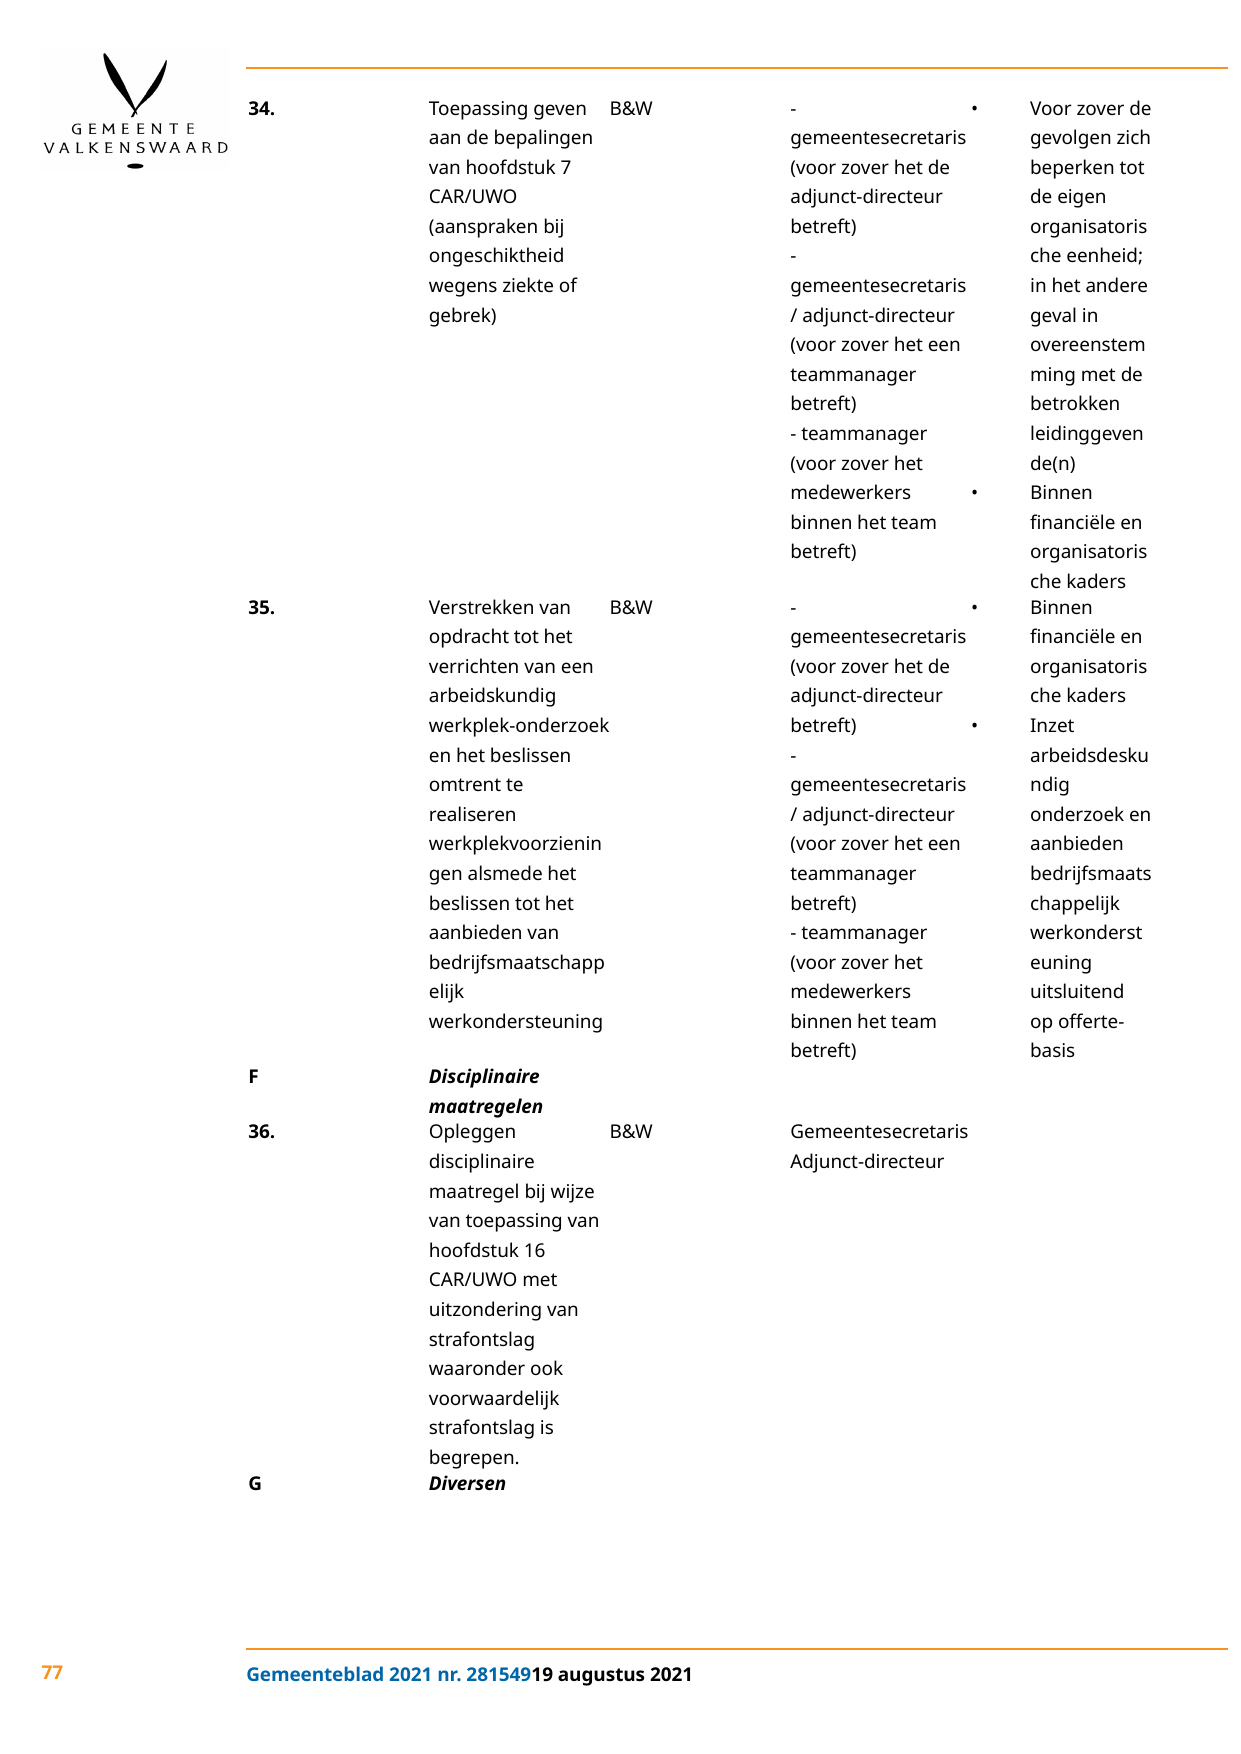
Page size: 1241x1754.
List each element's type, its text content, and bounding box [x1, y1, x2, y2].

table_cell [790, 1470, 971, 1496]
table_cell 36. [248, 1119, 429, 1470]
table_cell G [248, 1470, 429, 1496]
table_cell B&W [609, 95, 790, 594]
table_cell 34. [248, 95, 429, 594]
table_cell [971, 1470, 1152, 1496]
table_cell B&W [609, 594, 790, 1063]
table_cell Toepassing geven aan de bepalingen van hoofdstuk 7 CAR/UWO (aanspraken bij ongeschiktheid wegens ziekte of gebrek) [429, 95, 609, 594]
table_cell [971, 1119, 1152, 1470]
table_cell Verstrekken van opdracht tot het verrichten van een arbeidskundig werkplek-onderzoek en het beslissen omtrent te realiseren werkplekvoorzieningen alsmede het beslissen tot het aanbieden van bedrijfsmaatschappelijk werkondersteuning [429, 594, 609, 1063]
table_cell - gemeentesecretaris (voor zover het de adjunct-directeur betreft) -gemeentesecretaris/ adjunct-directeur (voor zover het een teammanager betreft) - teammanager (voor zover het medewerkers binnen het team betreft) [790, 594, 971, 1063]
table_cell 35. [248, 594, 429, 1063]
table_cell F [248, 1063, 429, 1119]
table_cell Binnen financiële en organisatorische kaders Inzet arbeidsdeskundig onderzoek en aanbieden bedrijfsmaatschappelijk werkondersteuning uitsluitend op offerte-basis [971, 594, 1152, 1063]
table_cell Disciplinaire maatregelen [429, 1063, 609, 1119]
table_cell Opleggen disciplinaire maatregel bij wijze van toepassing van hoofdstuk 16 CAR/UWO met uitzondering van strafontslag waaronder ook voorwaardelijk strafontslag is begrepen. [429, 1119, 609, 1470]
table_cell [609, 1470, 790, 1496]
table_cell B&W [609, 1119, 790, 1470]
table_cell Voor zover de gevolgen zich beperken tot de eigen organisatorische eenheid; in het andere geval in overeenstemming met de betrokken leidinggevende(n) Binnen financiële en organisatorische kaders [971, 95, 1152, 594]
table_cell - gemeentesecretaris (voor zover het de adjunct-directeur betreft) -gemeentesecretaris/ adjunct-directeur (voor zover het een teammanager betreft) - teammanager (voor zover het medewerkers binnen het team betreft) [790, 95, 971, 594]
picture [41, 47, 231, 172]
table_cell Gemeentesecretaris Adjunct-directeur [790, 1119, 971, 1470]
table_cell [790, 1063, 971, 1119]
table_cell Diversen [429, 1470, 609, 1496]
table_cell [971, 1063, 1152, 1119]
table_cell [609, 1063, 790, 1119]
